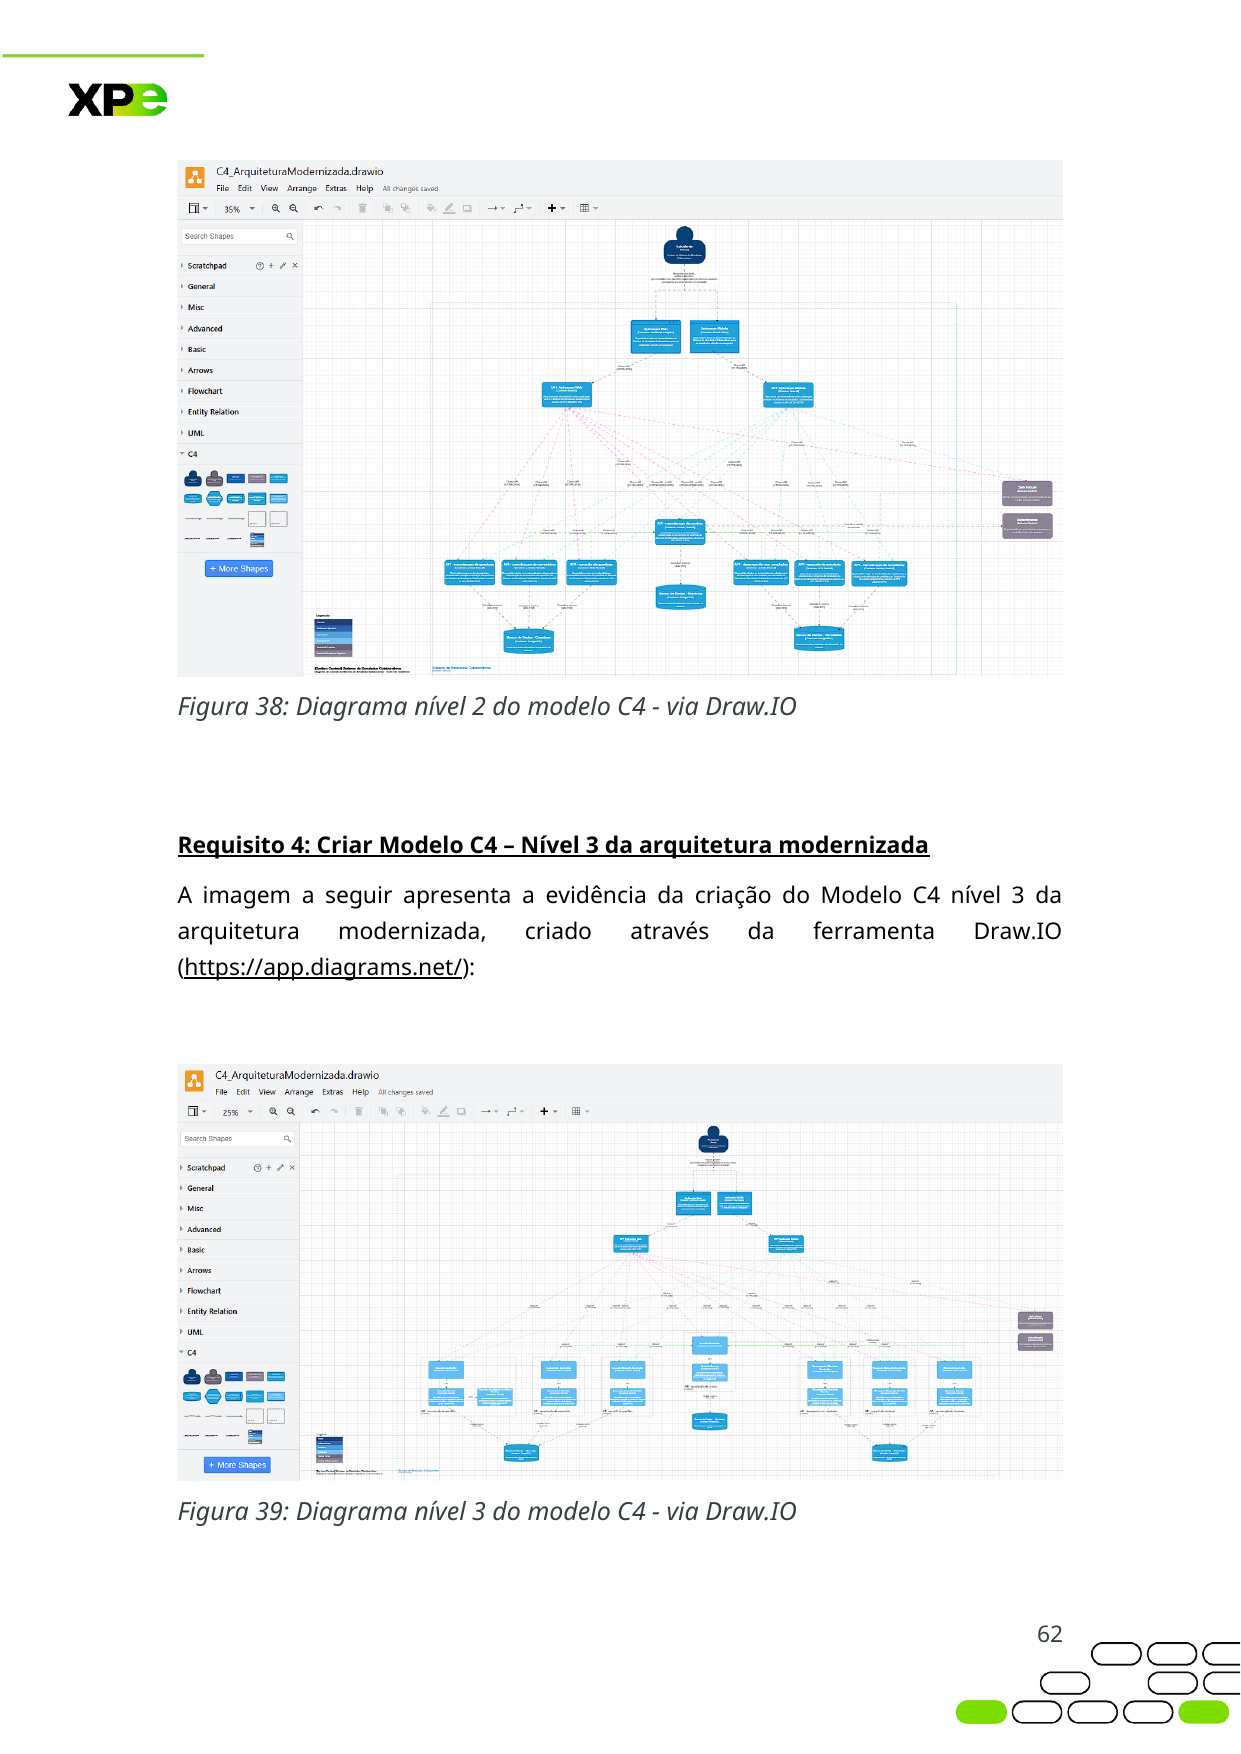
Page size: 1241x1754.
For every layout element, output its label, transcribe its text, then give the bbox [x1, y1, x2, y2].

picture [955, 1642, 1241, 1724]
text Requisito 4: Criar Modelo C4 – Nível 3 da arquitetura modernizada [177, 828, 1063, 860]
picture [2, 51, 205, 148]
text Figura 39: Diagrama nível 3 do modelo C4 - via Draw.IO [177, 1481, 1063, 1527]
text A imagem a seguir apresenta a evidência da criação do Modelo C4 nível 3 da arquitetura modernizada, criado através da ferramenta Draw.IO (https://app.diagrams.net/): [177, 879, 1063, 982]
picture [177, 1064, 1063, 1481]
picture [177, 160, 1063, 677]
text Figura 38: Diagrama nível 2 do modelo C4 - via Draw.IO [177, 677, 1063, 723]
